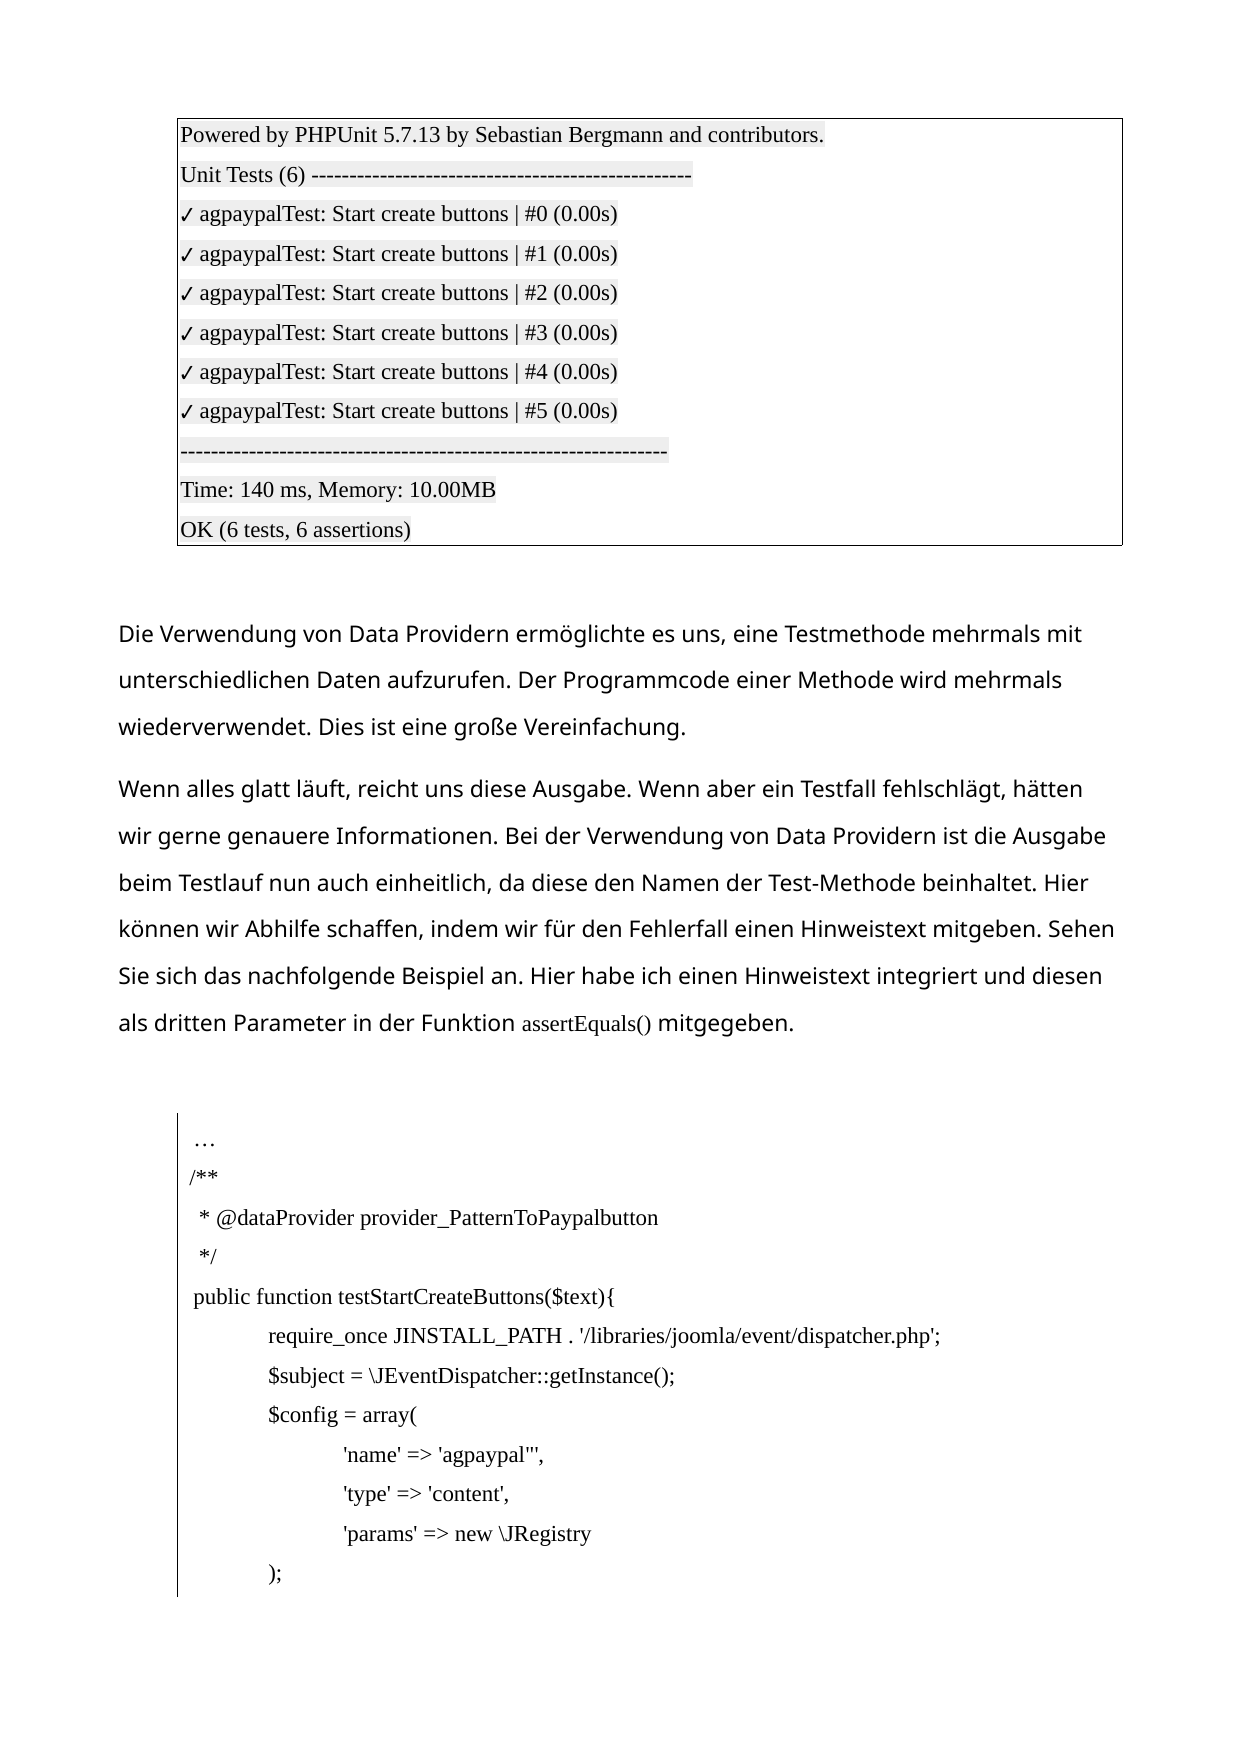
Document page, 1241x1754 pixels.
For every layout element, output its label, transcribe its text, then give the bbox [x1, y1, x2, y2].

text Wenn alles glatt läuft, reicht uns diese Ausgabe. Wenn aber ein Testfall fehlschlägt, hätten wir gerne genauere Informationen. Bei der Verwendung von Data Providern ist die Ausgabe beim Testlauf nun auch einheitlich, da diese den Namen der Test-Methode beinhaltet. Hier können wir Abhilfe schaffen, indem wir für den Fehlerfall einen Hinweistext mitgeben. Sehen Sie sich das nachfolgende Beispiel an. Hier habe ich einen Hinweistext integriert und diesen als dritten Parameter in der Funktion assertEquals() mitgegeben. [118, 773, 1122, 1038]
text Die Verwendung von Data Providern ermöglichte es uns, eine Testmethode mehrmals mit unterschiedlichen Daten aufzurufen. Der Programmcode einer Methode wird mehrmals wiederverwendet. Dies ist eine große Vereinfachung. [118, 617, 1122, 742]
text Powered by PHPUnit 5.7.13 by Sebastian Bergmann and contributors. Unit Tests (6) -------------------------------------------------- ✔ agpaypalTest: Start create buttons | #0 (0.00s) ✔ agpaypalTest: Start create buttons | #1 (0.00s) ✔ agpaypalTest: Start create buttons | #2 (0.00s) ✔ agpaypalTest: Start create buttons | #3 (0.00s) ✔ agpaypalTest: Start create buttons | #4 (0.00s) ✔ agpaypalTest: Start create buttons | #5 (0.00s) ---------------------------------------------------------------- Time: 140 ms, Memory: 10.00MB OK (6 tests, 6 assertions) [178, 119, 1122, 545]
text … /** * @dataProvider provider_PatternToPaypalbutton */ public function testStartCreateButtons($text){ require_once JINSTALL_PATH . '/libraries/joomla/event/dispatcher.php'; $subject = \JEventDispatcher::getInstance(); $config = array( 'name' => 'agpaypal"', 'type' => 'content', 'params' => new \JRegistry ); [178, 1113, 1122, 1597]
